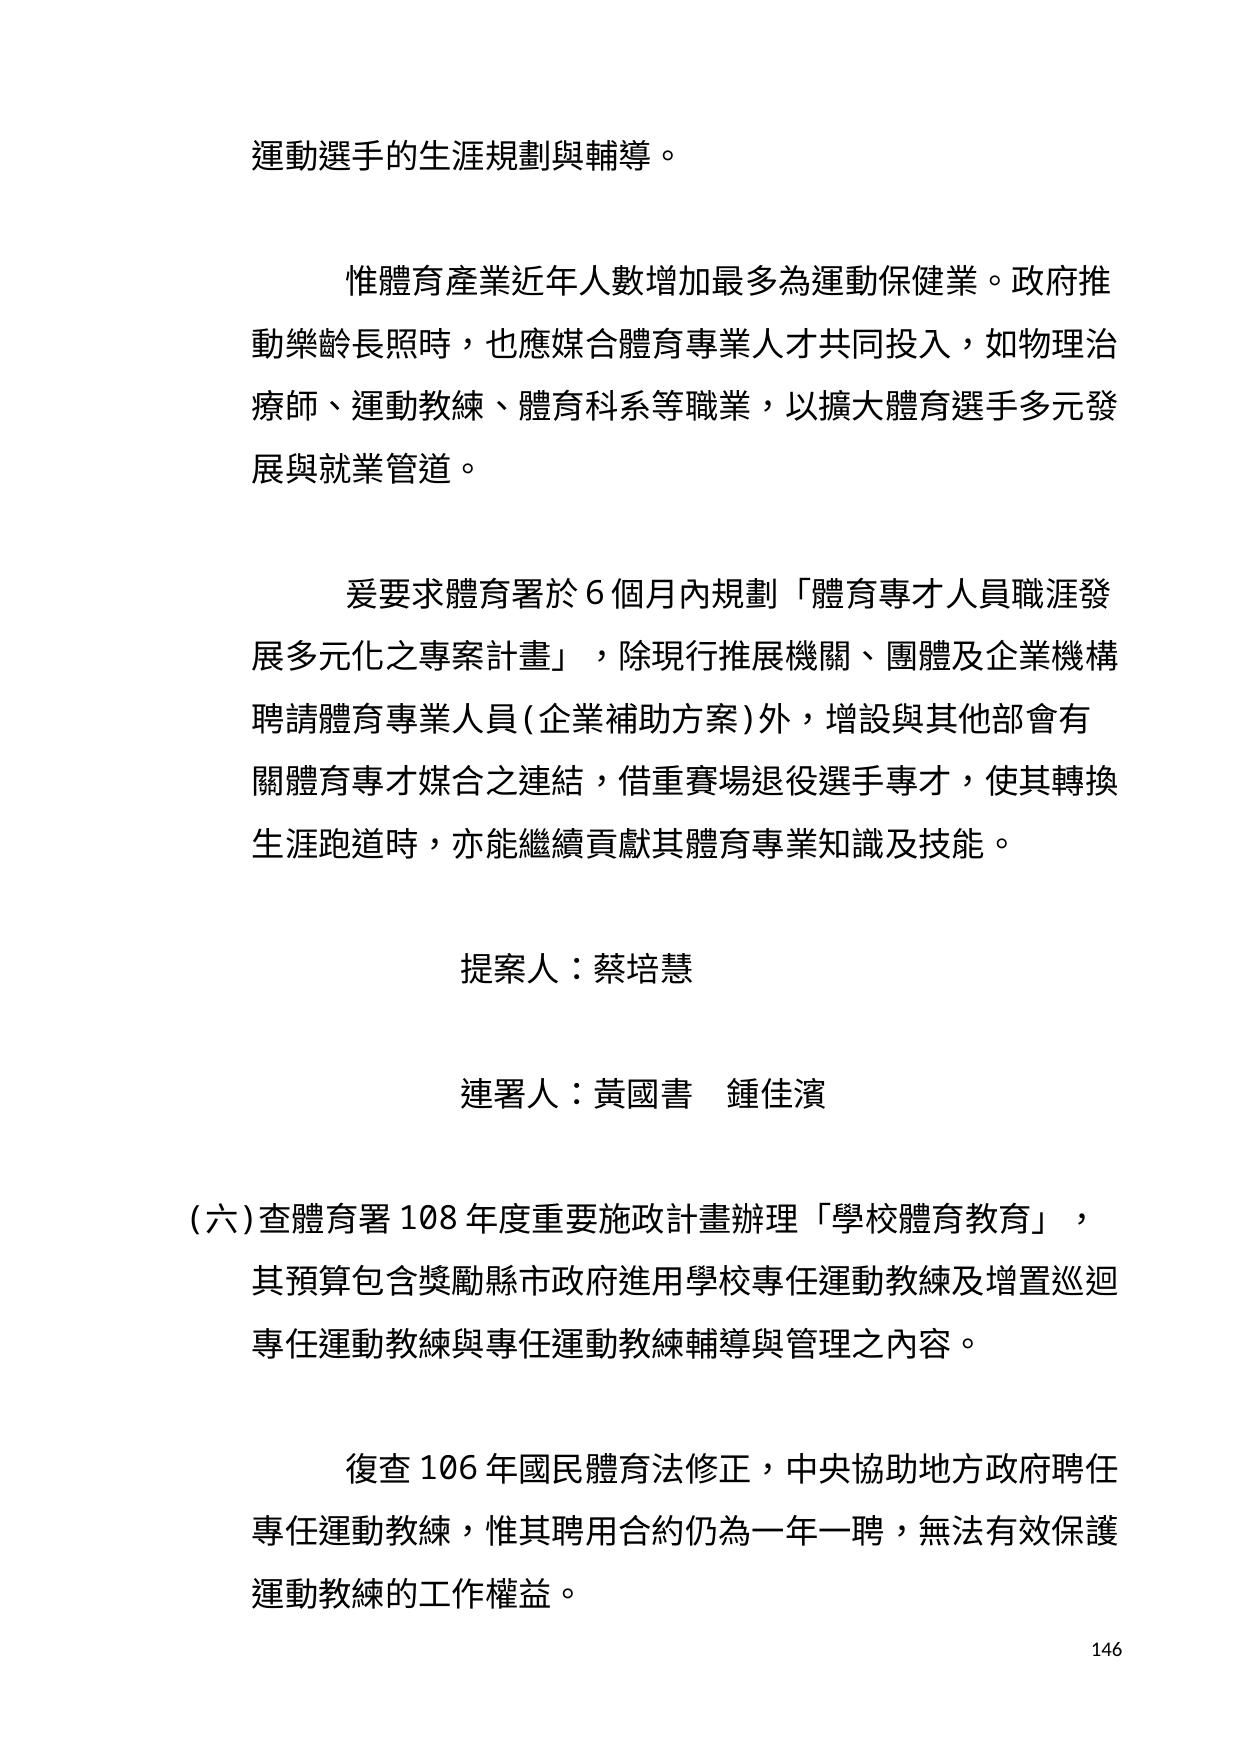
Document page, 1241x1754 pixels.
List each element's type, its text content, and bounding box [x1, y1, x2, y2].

text 提案人：蔡培慧 [460, 925, 1122, 987]
text (六)查體育署108年度重要施政計畫辦理「學校體育教育」，其預算包含獎勵縣市政府進用學校專任運動教練及增置巡迴專任運動教練與專任運動教練輔導與管理之內容。 [185, 1175, 1122, 1362]
text 惟體育產業近年人數增加最多為運動保健業。政府推動樂齡長照時，也應媒合體育專業人才共同投入，如物理治療師、運動教練、體育科系等職業，以擴大體育選手多元發展與就業管道。 [185, 237, 1122, 487]
text 復查106年國民體育法修正，中央協助地方政府聘任專任運動教練，惟其聘用合約仍為一年一聘，無法有效保護運動教練的工作權益。 [185, 1425, 1122, 1612]
text 運動選手的生涯規劃與輔導。 [185, 112, 1122, 175]
text 爰要求體育署於6個月內規劃「體育專才人員職涯發展多元化之專案計畫」，除現行推展機關、團體及企業機構聘請體育專業人員(企業補助方案)外，增設與其他部會有關體育專才媒合之連結，借重賽場退役選手專才，使其轉換生涯跑道時，亦能繼續貢獻其體育專業知識及技能。 [185, 550, 1122, 862]
text 連署人：黃國書 鍾佳濱 [460, 1050, 1122, 1112]
